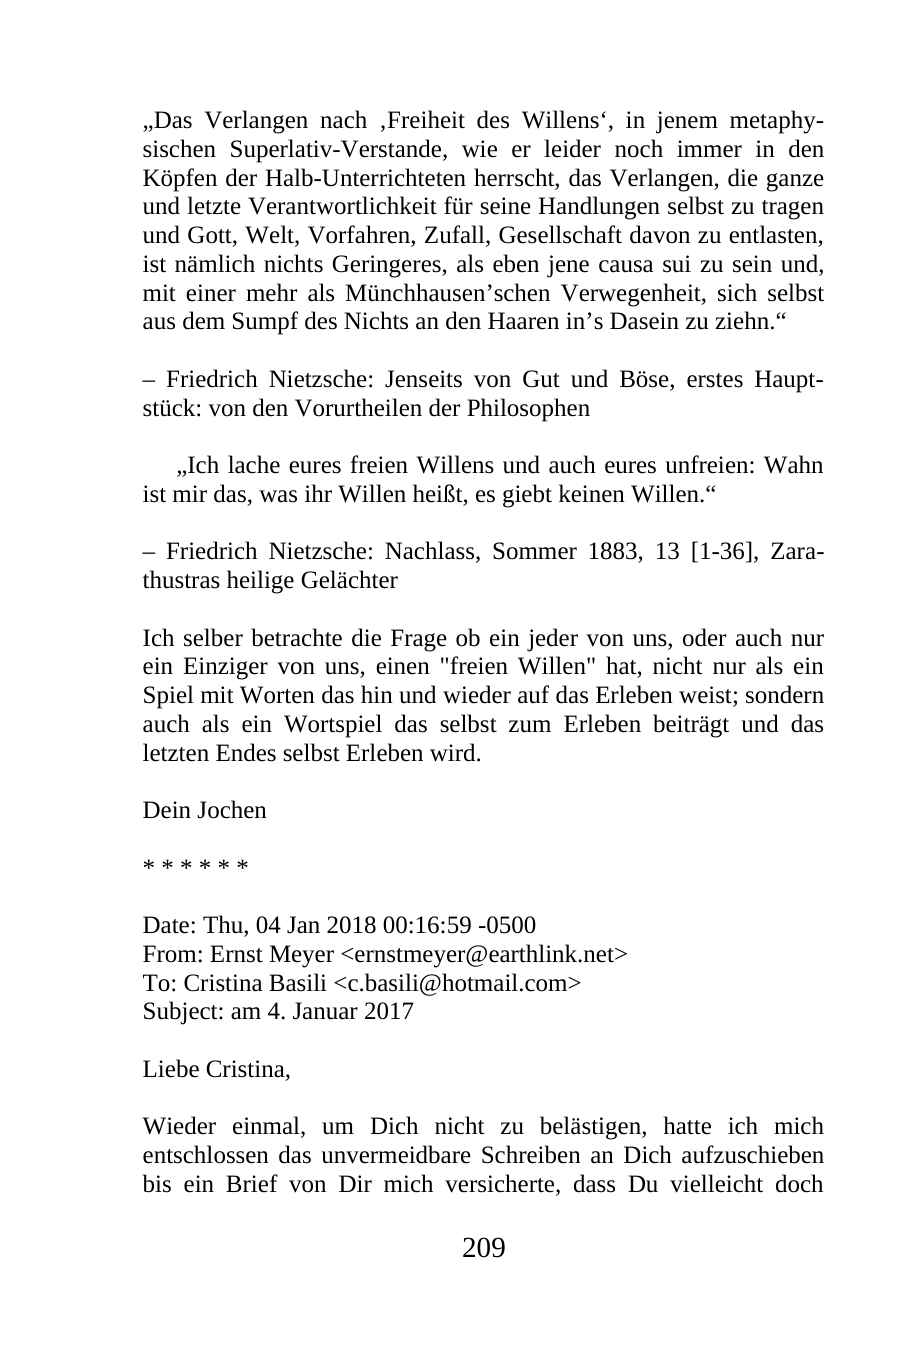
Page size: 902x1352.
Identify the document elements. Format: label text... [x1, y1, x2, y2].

text Ich selber betrachte die Frage ob ein jeder von uns, oder auch nur ein Einziger von uns, einen "freien Willen" hat, nicht nur als ein Spiel mit Worten das hin und wieder auf das Erleben weist; sondern auch als ein Wortspiel das selbst zum Erleben beiträgt und das letzten Endes selbst Erleben wird. [142, 623, 825, 766]
text Liebe Cristina, [142, 1054, 825, 1083]
text „Das Verlangen nach ‚Freiheit des Willens‘, in jenem metaphy-sischen Superlativ-Verstande, wie er leider noch immer in den Köpfen der Halb-Unterrichteten herrscht, das Verlangen, die ganze und letzte Verantwortlichkeit für seine Handlungen selbst zu tragen und Gott, Welt, Vorfahren, Zufall, Gesellschaft davon zu entlasten, ist nämlich nichts Geringeres, als eben jene causa sui zu sein und, mit einer mehr als Münchhausen’schen Verwegenheit, sich selbst aus dem Sumpf des Nichts an den Haaren in’s Dasein zu ziehn.“ [142, 105, 825, 335]
text – Friedrich Nietzsche: Jenseits von Gut und Böse, erstes Haupt-stück: von den Vorurtheilen der Philosophen [142, 364, 825, 421]
text From: Ernst Meyer <ernstmeyer@earthlink.net> [142, 939, 825, 968]
text Subject: am 4. Januar 2017 [142, 996, 825, 1025]
text – Friedrich Nietzsche: Nachlass, Sommer 1883, 13 [1-36], Zara-thustras heilige Gelächter [142, 536, 825, 594]
text Wieder einmal, um Dich nicht zu belästigen, hatte ich mich entschlossen das unvermeidbare Schreiben an Dich aufzuschieben bis ein Brief von Dir mich versicherte, dass Du vielleicht doch [142, 1111, 825, 1198]
text „Ich lache eures freien Willens und auch eures unfreien: Wahn ist mir das, was ihr Willen heißt, es giebt keinen Willen.“ [142, 450, 825, 508]
text * * * * * * [142, 853, 825, 881]
text Date: Thu, 04 Jan 2018 00:16:59 -0500 [142, 910, 825, 939]
text Dein Jochen [142, 795, 825, 824]
text To: Cristina Basili <c.basili@hotmail.com> [142, 968, 825, 996]
